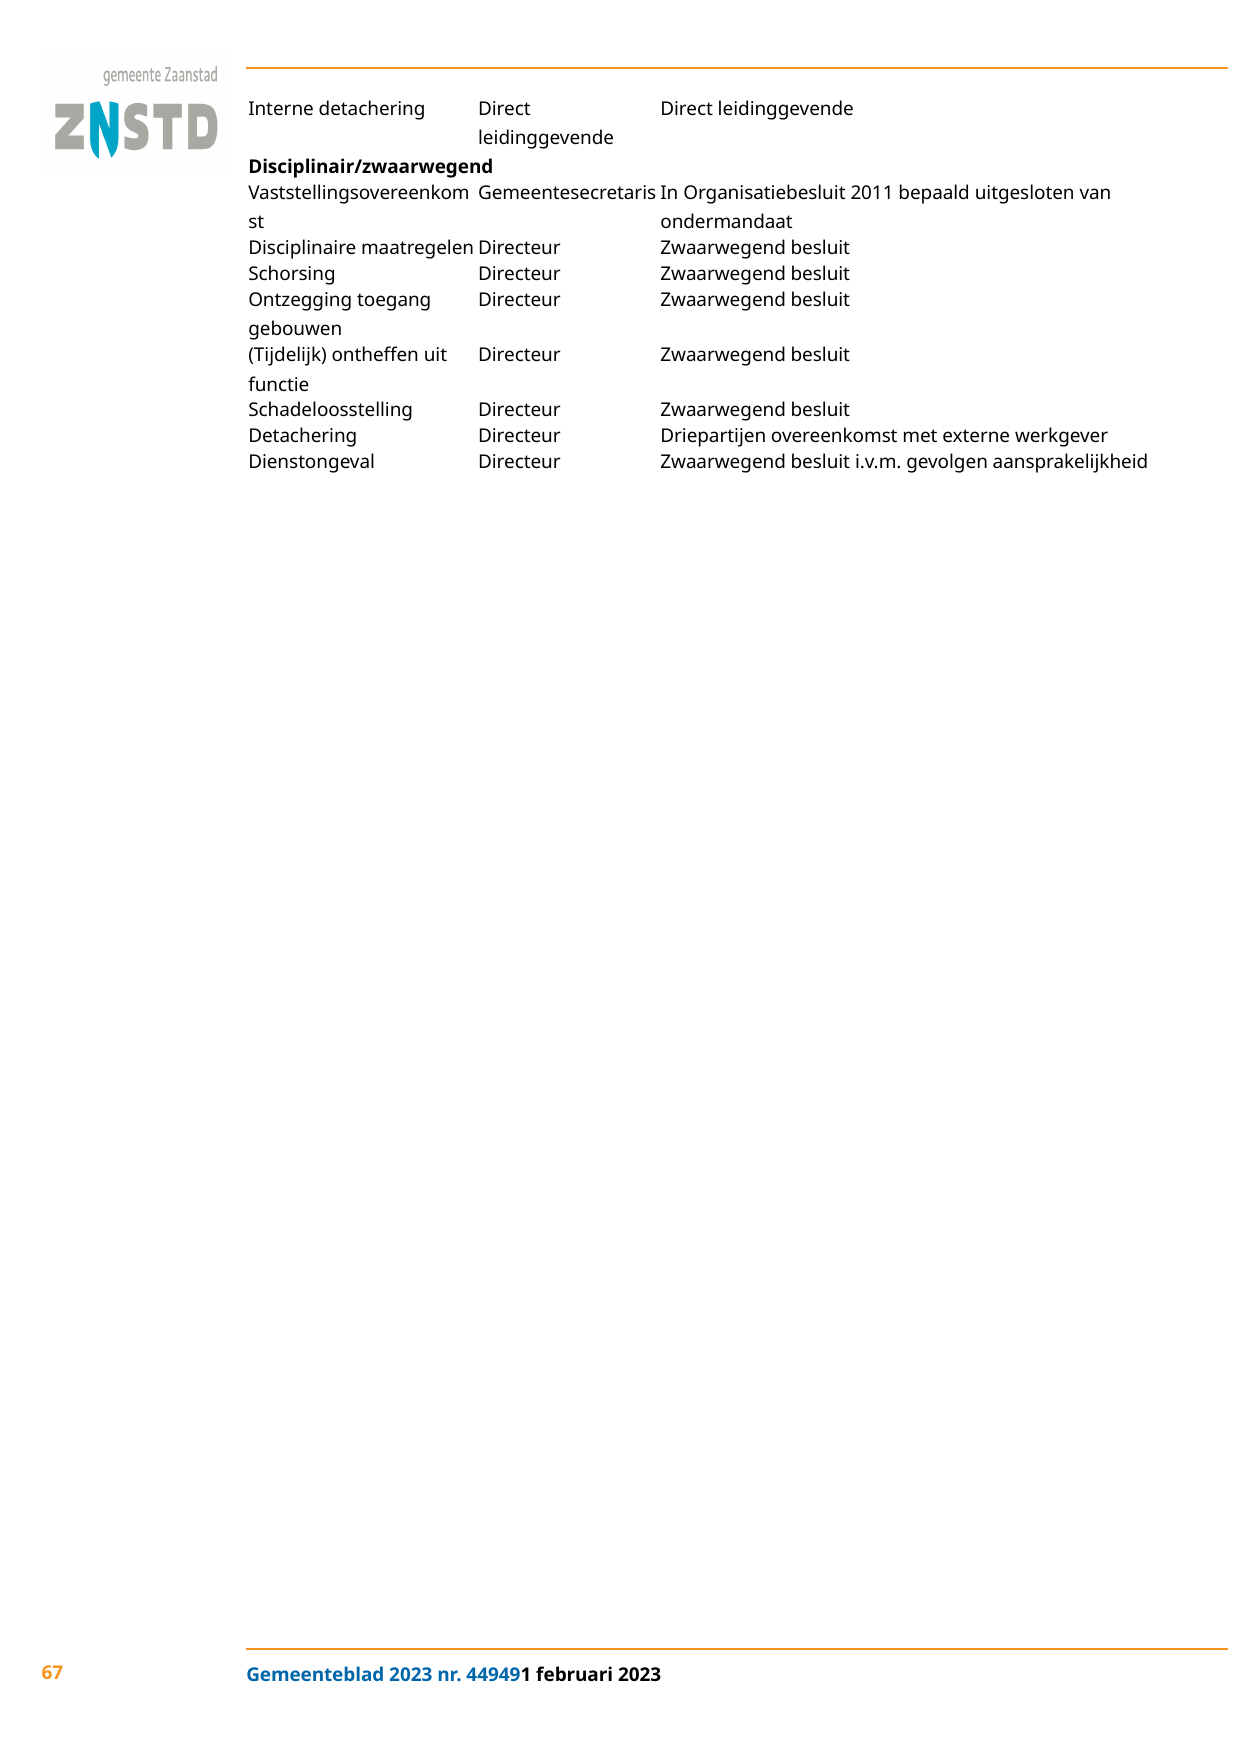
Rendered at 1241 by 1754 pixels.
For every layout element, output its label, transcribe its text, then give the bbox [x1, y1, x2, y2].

table_cell Zwaarwegend besluit [660, 260, 1152, 286]
table_cell Directeur [478, 235, 660, 260]
table_cell Ontzegging toegang gebouwen [248, 286, 478, 341]
table_cell Direct leidinggevende [660, 95, 1152, 150]
table_cell Directeur [478, 448, 660, 474]
picture [41, 47, 231, 172]
table_cell Zwaarwegend besluit i.v.m. gevolgen aansprakelijkheid [660, 448, 1152, 474]
table_cell Directeur [478, 397, 660, 422]
table_cell Detachering [248, 422, 478, 448]
table_cell Disciplinaire maatregelen [248, 235, 478, 260]
table_cell Interne detachering [248, 95, 478, 150]
table_cell Vaststellingsovereenkomst [248, 179, 478, 234]
table_cell Zwaarwegend besluit [660, 341, 1152, 397]
table_cell Directeur [478, 422, 660, 448]
table_cell (Tijdelijk) ontheffen uit functie [248, 341, 478, 397]
table_cell Direct leidinggevende [478, 95, 660, 150]
table_cell Zwaarwegend besluit [660, 286, 1152, 341]
table_cell Zwaarwegend besluit [660, 235, 1152, 260]
table_cell Zwaarwegend besluit [660, 397, 1152, 422]
table_cell Schadeloosstelling [248, 397, 478, 422]
table_cell Driepartijen overeenkomst met externe werkgever [660, 422, 1152, 448]
table_cell Directeur [478, 341, 660, 397]
table_cell Gemeentesecretaris [478, 179, 660, 234]
table_cell Directeur [478, 260, 660, 286]
table_cell Directeur [478, 286, 660, 341]
table_cell Schorsing [248, 260, 478, 286]
table_cell In Organisatiebesluit 2011 bepaald uitgesloten van ondermandaat [660, 179, 1152, 234]
table_cell Dienstongeval [248, 448, 478, 474]
table_header Disciplinair/zwaarwegend [248, 154, 1152, 179]
